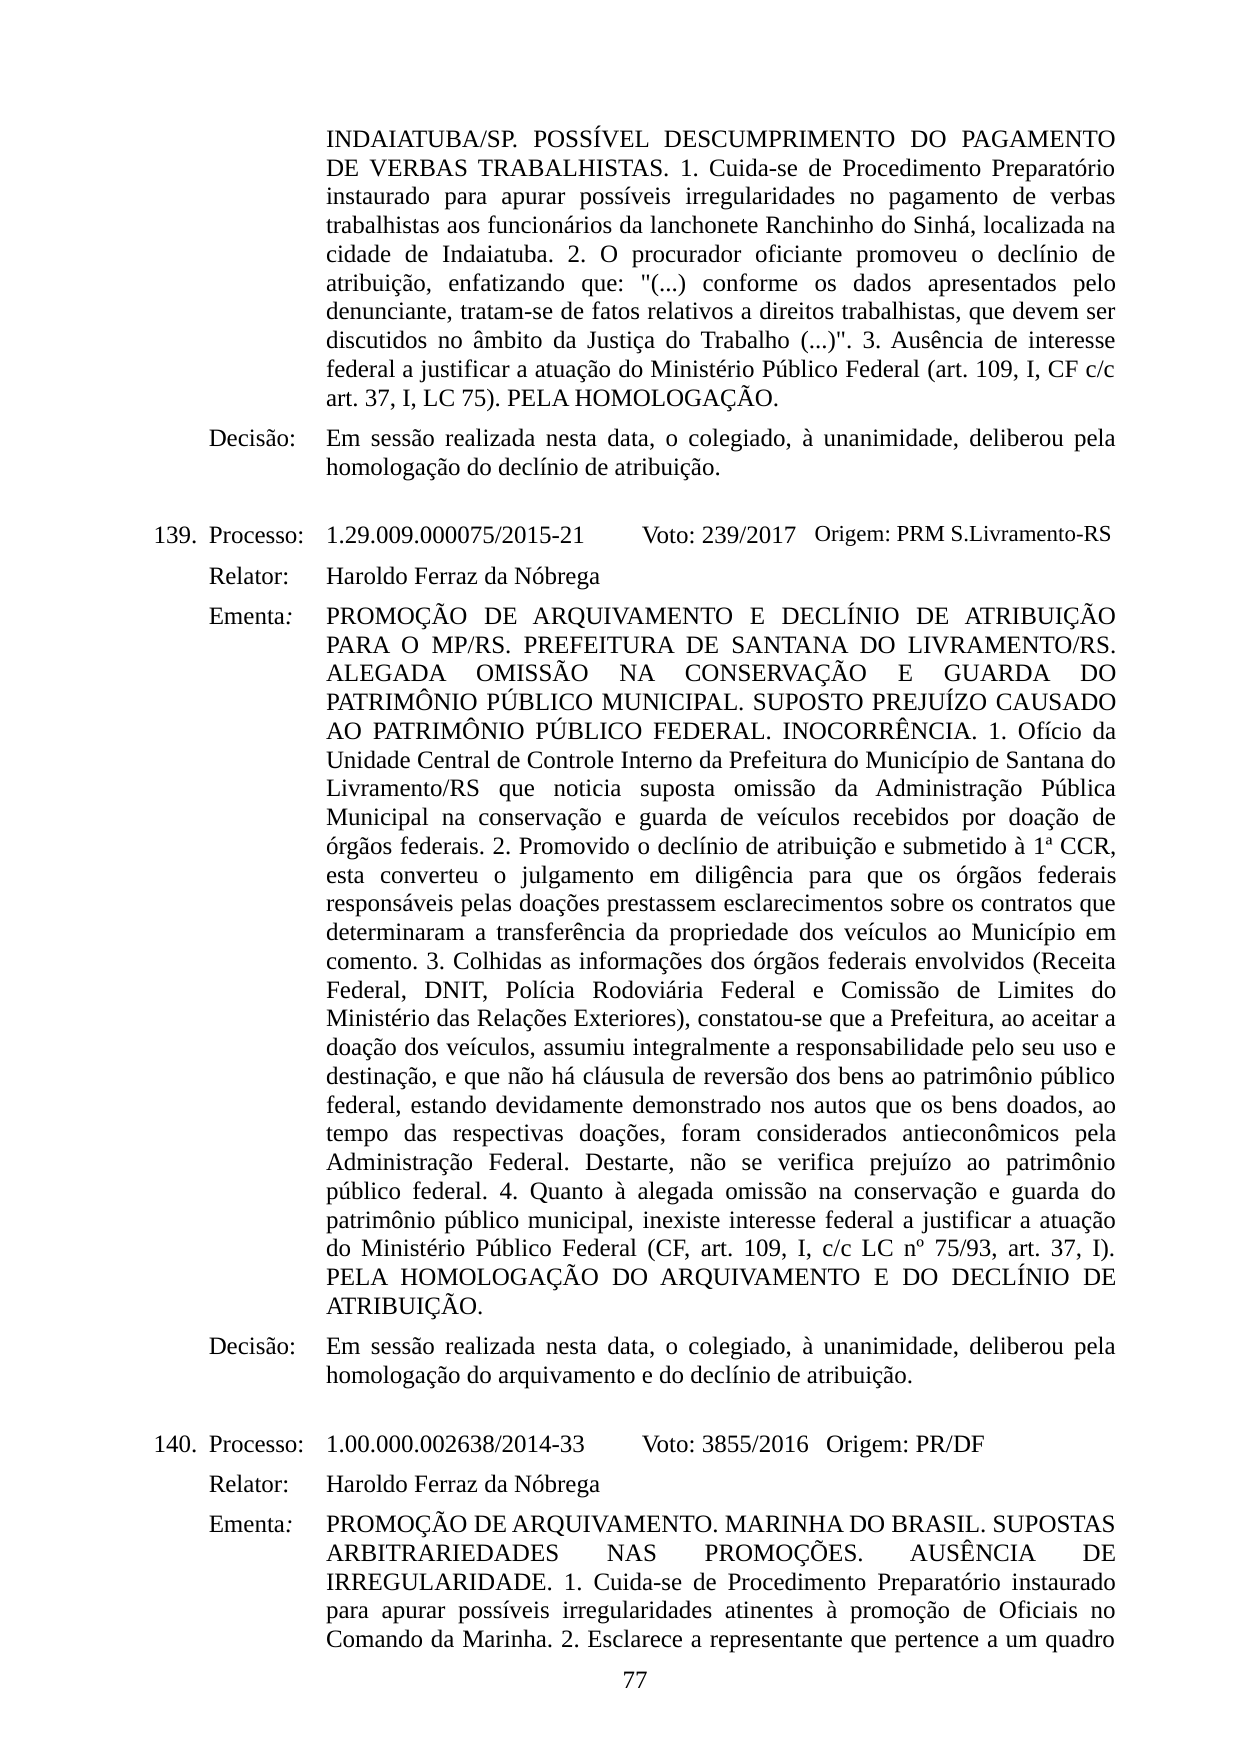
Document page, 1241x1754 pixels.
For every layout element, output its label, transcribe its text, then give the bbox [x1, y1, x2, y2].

table_cell Haroldo Ferraz da Nóbrega [320, 1463, 1122, 1503]
table_cell Ementa: [203, 1504, 320, 1659]
table_cell PROMOÇÃO DE ARQUIVAMENTO. MARINHA DO BRASIL. SUPOSTAS ARBITRARIEDADES NAS PROMOÇÕES. AUSÊNCIA DE IRREGULARIDADE. 1. Cuida-se de Procedimento Preparatório instaurado para apurar possíveis irregularidades atinentes à promoção de Oficiais no Comando da Marinha. 2. Esclarece a representante que pertence a um quadro [320, 1504, 1122, 1659]
table_header Origem: PRM S.Livramento-RS [809, 515, 1123, 555]
table_cell [148, 1325, 203, 1394]
table_header Voto: 239/2017 [636, 515, 808, 555]
table_cell Relator: [203, 555, 320, 595]
table_cell INDAIATUBA/SP. POSSÍVEL DESCUMPRIMENTO DO PAGAMENTO DE VERBAS TRABALHISTAS. 1. Cuida-se de Procedimento Preparatório instaurado para apurar possíveis irregularidades no pagamento de verbas trabalhistas aos funcionários da lanchonete Ranchinho do Sinhá, localizada na cidade de Indaiatuba. 2. O procurador oficiante promoveu o declínio de atribuição, enfatizando que: "(...) conforme os dados apresentados pelo denunciante, tratam-se de fatos relativos a direitos trabalhistas, que devem ser discutidos no âmbito da Justiça do Trabalho (...)". 3. Ausência de interesse federal a justificar a atuação do Ministério Público Federal (art. 109, I, CF c/c art. 37, I, LC 75). PELA HOMOLOGAÇÃO. [320, 118, 1122, 417]
table_cell [148, 1504, 203, 1659]
table_cell Decisão: [203, 1325, 320, 1394]
table_cell Haroldo Ferraz da Nóbrega [320, 555, 1123, 595]
table_cell PROMOÇÃO DE ARQUIVAMENTO E DECLÍNIO DE ATRIBUIÇÃO PARA O MP/RS. PREFEITURA DE SANTANA DO LIVRAMENTO/RS. ALEGADA OMISSÃO NA CONSERVAÇÃO E GUARDA DO PATRIMÔNIO PÚBLICO MUNICIPAL. SUPOSTO PREJUÍZO CAUSADO AO PATRIMÔNIO PÚBLICO FEDERAL. INOCORRÊNCIA. 1. Ofício da Unidade Central de Controle Interno da Prefeitura do Município de Santana do Livramento/RS que noticia suposta omissão da Administração Pública Municipal na conservação e guarda de veículos recebidos por doação de órgãos federais. 2. Promovido o declínio de atribuição e submetido à 1ª CCR, esta converteu o julgamento em diligência para que os órgãos federais responsáveis pelas doações prestassem esclarecimentos sobre os contratos que determinaram a transferência da propriedade dos veículos ao Município em comento. 3. Colhidas as informações dos órgãos federais envolvidos (Receita Federal, DNIT, Polícia Rodoviária Federal e Comissão de Limites do Ministério das Relações Exteriores), constatou-se que a Prefeitura, ao aceitar a doação dos veículos, assumiu integralmente a responsabilidade pelo seu uso e destinação, e que não há cláusula de reversão dos bens ao patrimônio público federal, estando devidamente demonstrado nos autos que os bens doados, ao tempo das respectivas doações, foram considerados antieconômicos pela Administração Federal. Destarte, não se verifica prejuízo ao patrimônio público federal. 4. Quanto à alegada omissão na conservação e guarda do patrimônio público municipal, inexiste interesse federal a justificar a atuação do Ministério Público Federal (CF, art. 109, I, c/c LC nº 75/93, art. 37, I). PELA HOMOLOGAÇÃO DO ARQUIVAMENTO E DO DECLÍNIO DE ATRIBUIÇÃO. [320, 595, 1123, 1325]
table_cell [148, 118, 203, 417]
table_cell Em sessão realizada nesta data, o colegiado, à unanimidade, deliberou pela homologação do arquivamento e do declínio de atribuição. [320, 1325, 1123, 1394]
table_cell Decisão: [203, 417, 320, 486]
table_header Processo: [203, 515, 320, 555]
table_cell Ementa: [203, 595, 320, 1325]
table_header 1.29.009.000075/2015-21 [320, 515, 636, 555]
table_header Voto: 3855/2016 [636, 1423, 820, 1463]
table_header Origem: PR/DF [820, 1423, 1122, 1463]
table_header 140. [148, 1423, 203, 1463]
table_cell [148, 595, 203, 1325]
table_header Processo: [203, 1423, 320, 1463]
table_cell Relator: [203, 1463, 320, 1503]
table_cell [203, 118, 320, 417]
table_header 1.00.000.002638/2014-33 [320, 1423, 636, 1463]
table_header 139. [148, 515, 203, 555]
table_cell [148, 1463, 203, 1503]
table_cell Em sessão realizada nesta data, o colegiado, à unanimidade, deliberou pela homologação do declínio de atribuição. [320, 417, 1122, 486]
table_cell [148, 417, 203, 486]
table_cell [148, 555, 203, 595]
